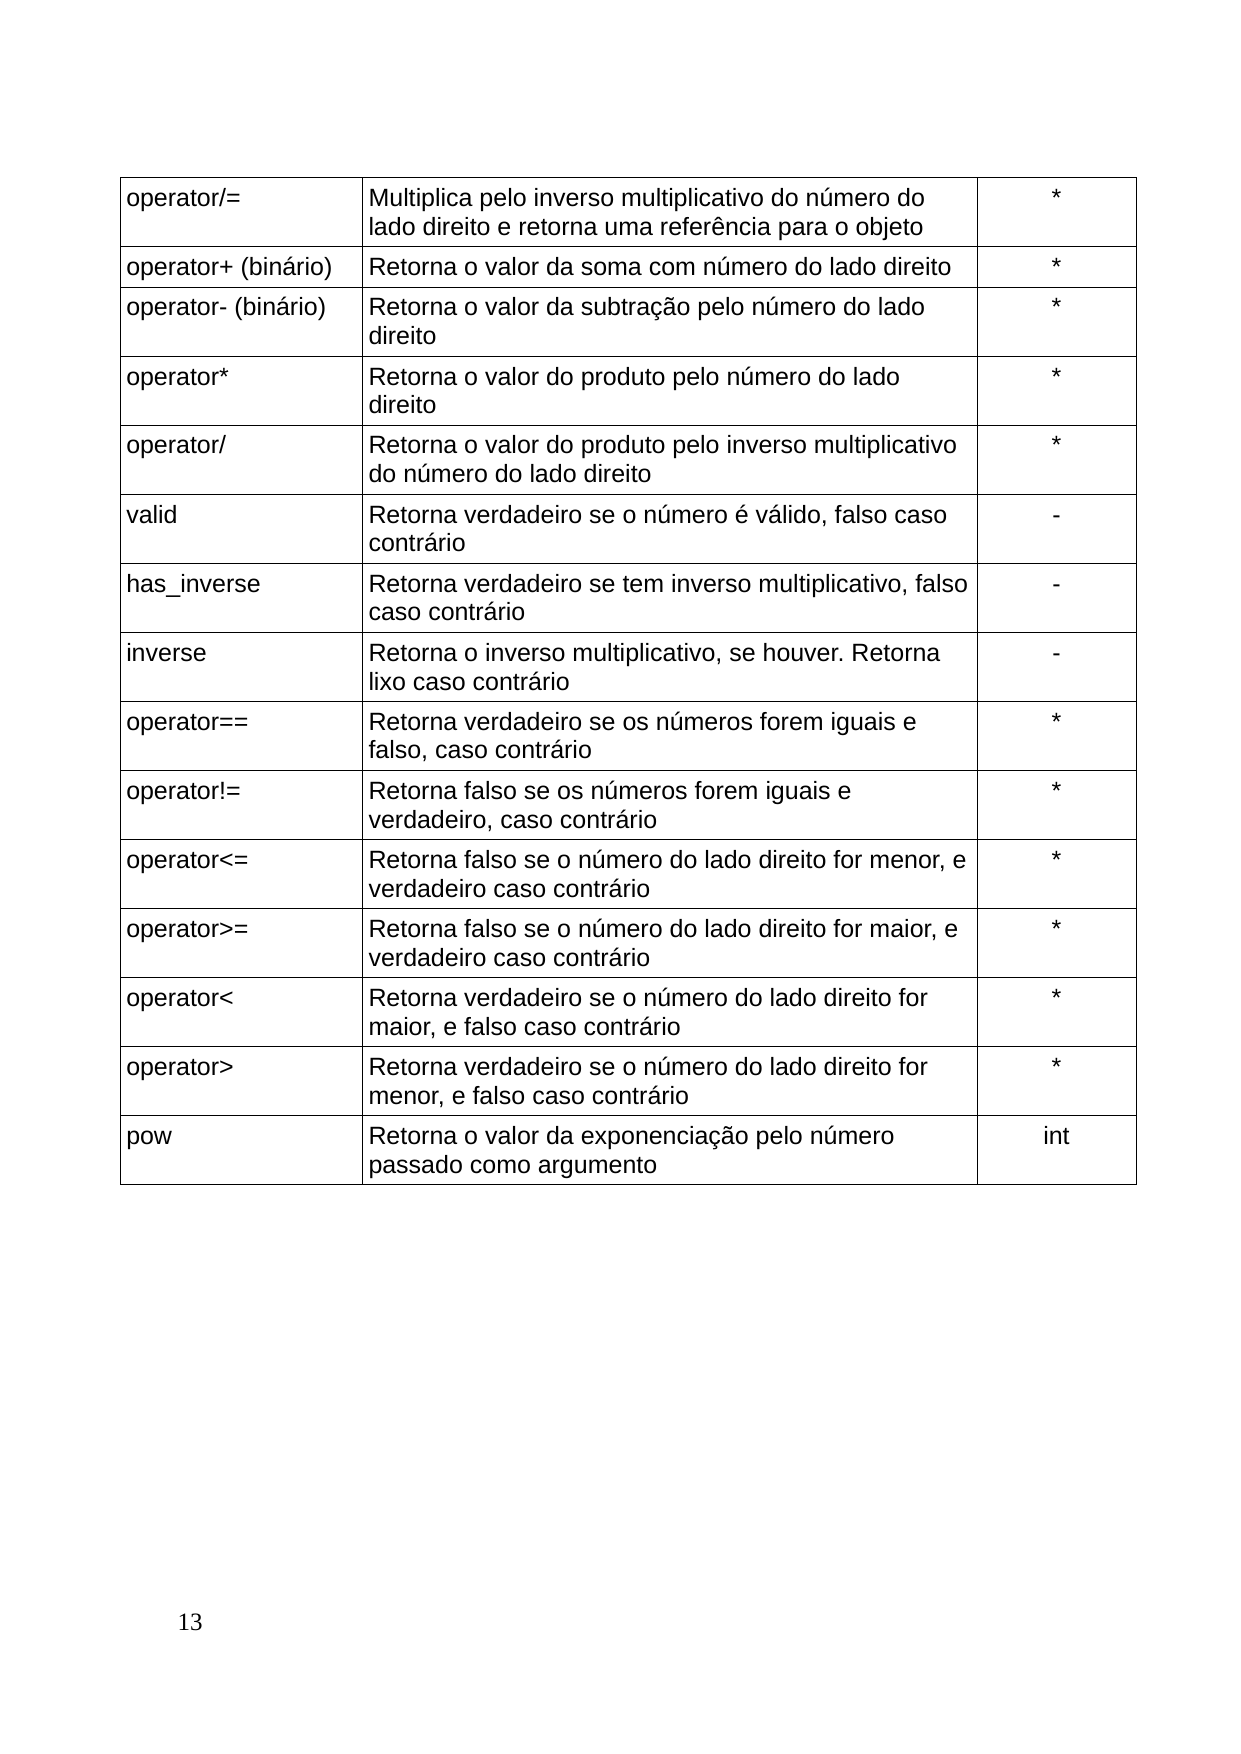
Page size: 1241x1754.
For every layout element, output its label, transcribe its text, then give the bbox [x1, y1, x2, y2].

table_cell * [978, 288, 1136, 356]
table_cell * [978, 247, 1136, 287]
table_cell - [978, 495, 1136, 563]
table_cell Retorna verdadeiro se os números forem iguais e falso, caso contrário [363, 702, 977, 770]
table_cell operator+ (binário) [121, 247, 362, 287]
table_cell Retorna o valor da subtração pelo número do lado direito [363, 288, 977, 356]
table_cell - [978, 564, 1136, 632]
table_cell * [978, 357, 1136, 425]
table_cell valid [121, 495, 362, 563]
table_cell Retorna falso se os números forem iguais e verdadeiro, caso contrário [363, 771, 977, 839]
table_cell Retorna falso se o número do lado direito for menor, e verdadeiro caso contrário [363, 840, 977, 908]
table_cell Retorna verdadeiro se tem inverso multiplicativo, falso caso contrário [363, 564, 977, 632]
table_cell Retorna verdadeiro se o número do lado direito for menor, e falso caso contrário [363, 1047, 977, 1115]
table_cell operator< [121, 978, 362, 1046]
table_cell int [978, 1116, 1136, 1184]
table_cell operator> [121, 1047, 362, 1115]
table_cell * [978, 178, 1136, 246]
table_cell Multiplica pelo inverso multiplicativo do número do lado direito e retorna uma referência para o objeto [363, 178, 977, 246]
table_cell * [978, 909, 1136, 977]
table_cell operator/ [121, 426, 362, 494]
table_cell operator!= [121, 771, 362, 839]
table_cell * [978, 978, 1136, 1046]
table_cell * [978, 771, 1136, 839]
table_cell Retorna o valor da soma com número do lado direito [363, 247, 977, 287]
table_cell operator* [121, 357, 362, 425]
table_cell operator<= [121, 840, 362, 908]
table_cell Retorna o inverso multiplicativo, se houver. Retorna lixo caso contrário [363, 633, 977, 701]
table_cell - [978, 633, 1136, 701]
table_cell * [978, 426, 1136, 494]
table_cell operator== [121, 702, 362, 770]
table_cell Retorna verdadeiro se o número do lado direito for maior, e falso caso contrário [363, 978, 977, 1046]
table_cell operator>= [121, 909, 362, 977]
table_cell Retorna falso se o número do lado direito for maior, e verdadeiro caso contrário [363, 909, 977, 977]
table_cell Retorna o valor do produto pelo número do lado direito [363, 357, 977, 425]
table_cell inverse [121, 633, 362, 701]
table_cell * [978, 702, 1136, 770]
table_cell has_inverse [121, 564, 362, 632]
table_cell pow [121, 1116, 362, 1184]
table_cell Retorna o valor do produto pelo inverso multiplicativo do número do lado direito [363, 426, 977, 494]
table_cell Retorna o valor da exponenciação pelo número passado como argumento [363, 1116, 977, 1184]
table_cell operator- (binário) [121, 288, 362, 356]
table_cell * [978, 1047, 1136, 1115]
table_cell Retorna verdadeiro se o número é válido, falso caso contrário [363, 495, 977, 563]
table_cell * [978, 840, 1136, 908]
table_cell operator/= [121, 178, 362, 246]
